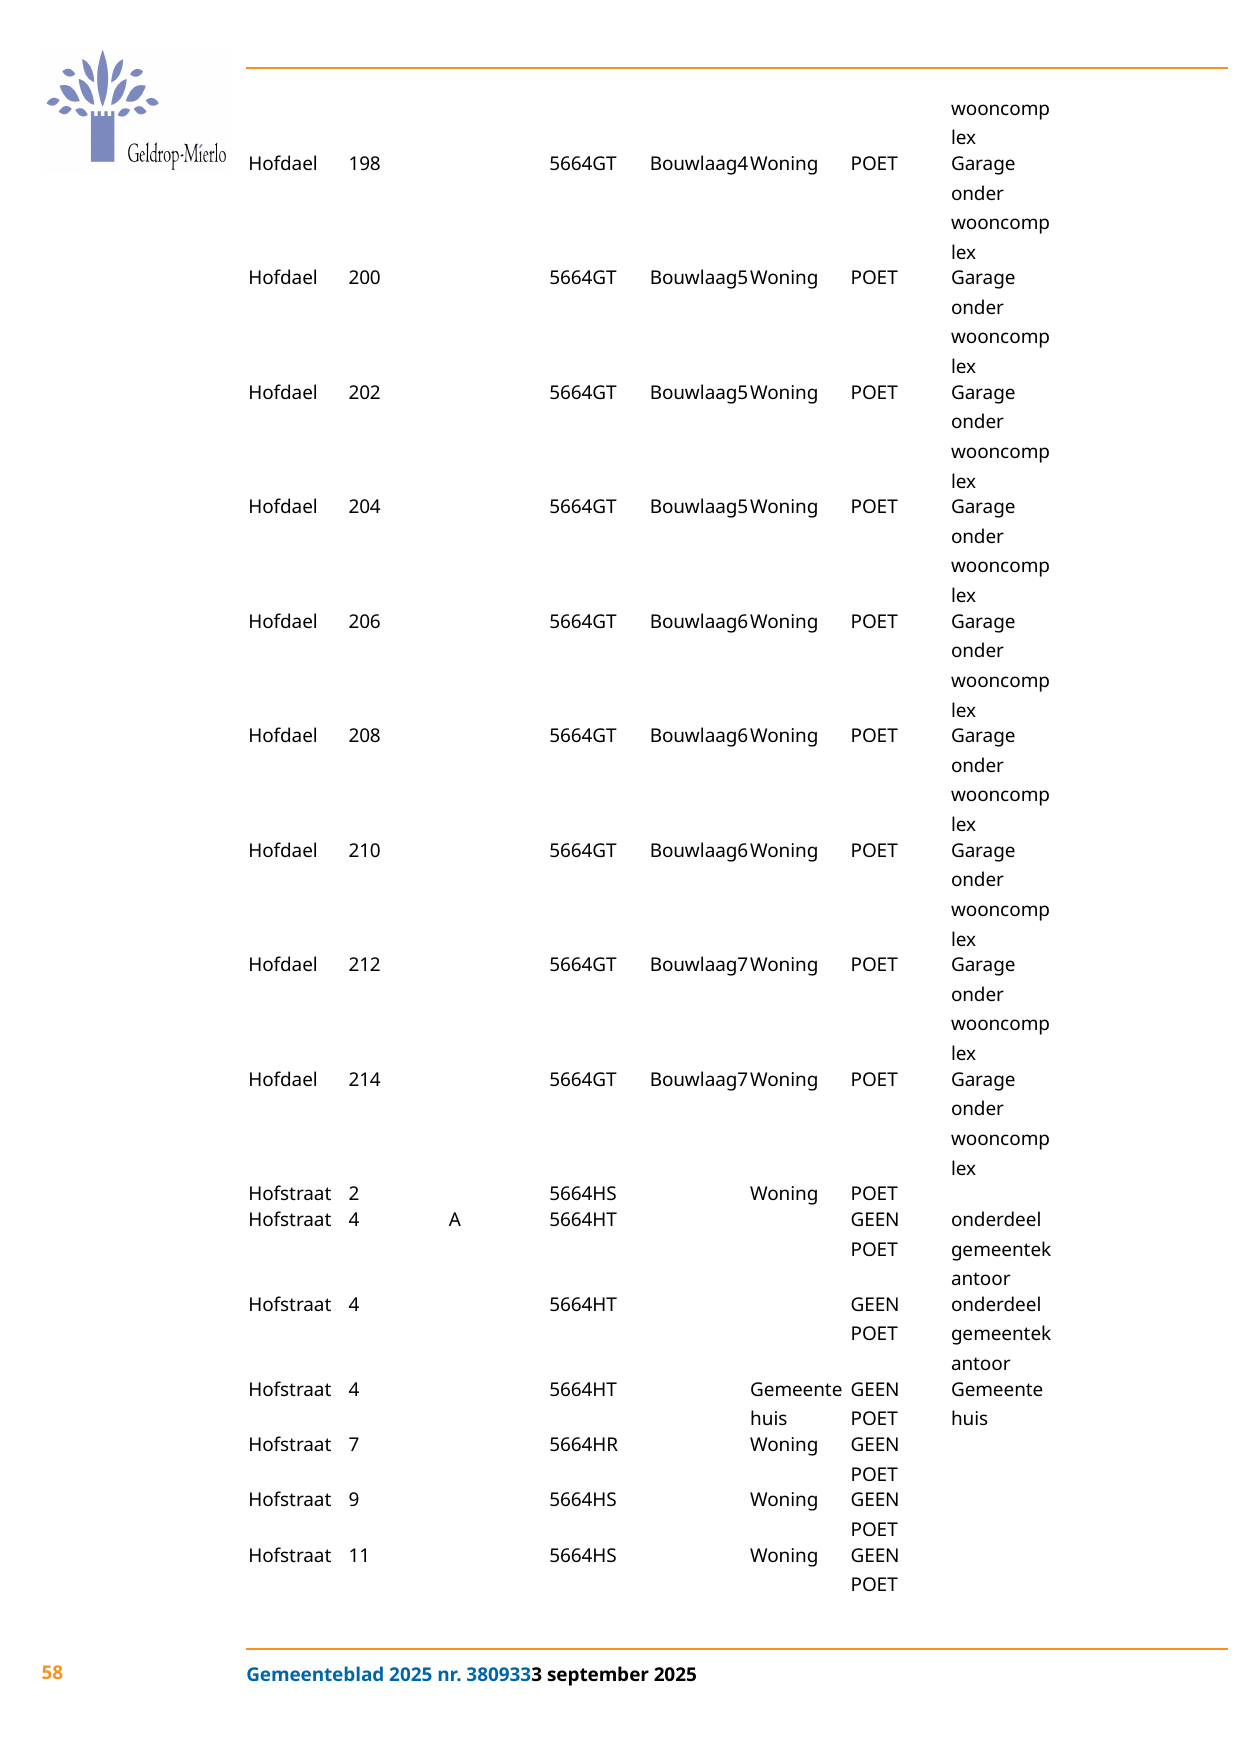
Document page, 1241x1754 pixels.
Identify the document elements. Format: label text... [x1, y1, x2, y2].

table_cell POET [850, 1180, 951, 1206]
table_cell [951, 1542, 1051, 1597]
table_cell [750, 1291, 850, 1376]
table_cell onderdeel gemeentekantoor [951, 1291, 1051, 1376]
table_cell POET [850, 951, 951, 1066]
table_cell A [449, 1206, 549, 1291]
table_cell GEEN POET [850, 1487, 951, 1542]
table_cell 4 [348, 1206, 449, 1291]
table_cell [650, 95, 750, 150]
table_cell Garage onder wooncomplex [951, 150, 1051, 264]
table_cell POET [850, 494, 951, 608]
table_cell 5664GT [549, 494, 649, 608]
table_cell 5664GT [549, 723, 649, 837]
table_cell Gemeentehuis [750, 1376, 850, 1431]
table_cell Garage onder wooncomplex [951, 723, 1051, 837]
table_cell 5664GT [549, 608, 649, 722]
table_cell Bouwlaag5 [650, 379, 750, 493]
table_cell Hofstraat [248, 1180, 348, 1206]
table_cell [750, 1206, 850, 1291]
table_cell [650, 1180, 750, 1206]
table_cell Hofdael [248, 608, 348, 722]
table_cell Hofdael [248, 379, 348, 493]
table_cell [449, 951, 549, 1066]
table_cell Garage onder wooncomplex [951, 265, 1051, 379]
table_cell [650, 1431, 750, 1487]
table_cell Hofstraat [248, 1542, 348, 1597]
table_cell Bouwlaag7 [650, 951, 750, 1066]
table_cell Hofdael [248, 951, 348, 1066]
table_cell 5664HS [549, 1542, 649, 1597]
table_cell Woning [750, 265, 850, 379]
table_cell Woning [750, 1180, 850, 1206]
table_cell 4 [348, 1376, 449, 1431]
table_cell [650, 1542, 750, 1597]
table_cell 5664GT [549, 1066, 649, 1180]
table_cell Hofstraat [248, 1206, 348, 1291]
table_cell Gemeentehuis [951, 1376, 1051, 1431]
table_cell [549, 95, 649, 150]
table_cell Hofstraat [248, 1431, 348, 1487]
table_cell [850, 95, 951, 150]
table_cell 5664GT [549, 951, 649, 1066]
table_cell [750, 95, 850, 150]
table_cell Hofdael [248, 837, 348, 951]
table_cell 5664HS [549, 1180, 649, 1206]
table_cell [951, 1487, 1051, 1542]
table_cell Garage onder wooncomplex [951, 951, 1051, 1066]
table_cell [449, 1542, 549, 1597]
table_cell GEEN POET [850, 1431, 951, 1487]
table_cell [449, 1180, 549, 1206]
table_cell Woning [750, 1487, 850, 1542]
table_cell POET [850, 265, 951, 379]
table_cell Garage onder wooncomplex [951, 494, 1051, 608]
table_cell GEEN POET [850, 1206, 951, 1291]
table_cell Garage onder wooncomplex [951, 608, 1051, 722]
table_cell [449, 494, 549, 608]
table_cell [449, 150, 549, 264]
table_cell Woning [750, 1431, 850, 1487]
table_cell 214 [348, 1066, 449, 1180]
table_cell Bouwlaag6 [650, 608, 750, 722]
table_cell 7 [348, 1431, 449, 1487]
table_cell onderdeel gemeentekantoor [951, 1206, 1051, 1291]
table_cell 198 [348, 150, 449, 264]
table_cell 5664GT [549, 150, 649, 264]
table_cell Woning [750, 1542, 850, 1597]
table_cell [449, 1291, 549, 1376]
table_cell 5664HR [549, 1431, 649, 1487]
table_cell 212 [348, 951, 449, 1066]
table_cell 5664HT [549, 1206, 649, 1291]
table_cell 11 [348, 1542, 449, 1597]
table_cell 5664GT [549, 837, 649, 951]
table_cell Bouwlaag6 [650, 837, 750, 951]
table_cell Bouwlaag6 [650, 723, 750, 837]
table_cell GEEN POET [850, 1542, 951, 1597]
table_cell Woning [750, 951, 850, 1066]
table_cell Garage onder wooncomplex [951, 1066, 1051, 1180]
table_cell Hofstraat [248, 1291, 348, 1376]
table_cell Bouwlaag5 [650, 494, 750, 608]
table_cell 9 [348, 1487, 449, 1542]
table_cell [248, 95, 348, 150]
table_cell Hofstraat [248, 1376, 348, 1431]
table_cell 2 [348, 1180, 449, 1206]
table_cell [449, 1376, 549, 1431]
table_cell Garage onder wooncomplex [951, 837, 1051, 951]
table_cell 200 [348, 265, 449, 379]
table_cell Woning [750, 1066, 850, 1180]
table_cell POET [850, 379, 951, 493]
table_cell 5664GT [549, 265, 649, 379]
table_cell [650, 1376, 750, 1431]
table_cell Woning [750, 608, 850, 722]
table_cell 210 [348, 837, 449, 951]
table_cell [951, 1180, 1051, 1206]
table_cell Hofdael [248, 723, 348, 837]
table_cell Garage onder wooncomplex [951, 379, 1051, 493]
table_cell 5664HT [549, 1376, 649, 1431]
table_cell [449, 1487, 549, 1542]
table_cell Hofdael [248, 265, 348, 379]
table_cell [449, 1066, 549, 1180]
table_cell 4 [348, 1291, 449, 1376]
table_cell [449, 837, 549, 951]
table_cell Woning [750, 379, 850, 493]
table_cell 202 [348, 379, 449, 493]
table_cell Woning [750, 723, 850, 837]
table_cell Hofstraat [248, 1487, 348, 1542]
table_cell Hofdael [248, 494, 348, 608]
table_cell Bouwlaag7 [650, 1066, 750, 1180]
table_cell 206 [348, 608, 449, 722]
table_cell 208 [348, 723, 449, 837]
table_cell 204 [348, 494, 449, 608]
table_cell [449, 95, 549, 150]
table_cell [348, 95, 449, 150]
table_cell [650, 1291, 750, 1376]
table_cell Hofdael [248, 150, 348, 264]
table_cell [449, 379, 549, 493]
table_cell [449, 723, 549, 837]
table_cell [449, 1431, 549, 1487]
table_cell [449, 265, 549, 379]
table_cell POET [850, 723, 951, 837]
table_cell Woning [750, 494, 850, 608]
table_cell POET [850, 608, 951, 722]
table_cell 5664HT [549, 1291, 649, 1376]
table_cell [951, 1431, 1051, 1487]
table_cell [449, 608, 549, 722]
table_cell 5664HS [549, 1487, 649, 1542]
table_cell POET [850, 150, 951, 264]
picture [41, 47, 231, 172]
table_cell Bouwlaag5 [650, 265, 750, 379]
table_cell POET [850, 837, 951, 951]
table_cell Woning [750, 150, 850, 264]
table_cell Hofdael [248, 1066, 348, 1180]
table_cell GEEN POET [850, 1291, 951, 1376]
table_cell GEEN POET [850, 1376, 951, 1431]
table_cell 5664GT [549, 379, 649, 493]
table_cell Woning [750, 837, 850, 951]
table_cell [650, 1487, 750, 1542]
table_cell POET [850, 1066, 951, 1180]
table_cell Bouwlaag4 [650, 150, 750, 264]
table_cell [650, 1206, 750, 1291]
table_cell wooncomplex [951, 95, 1051, 150]
